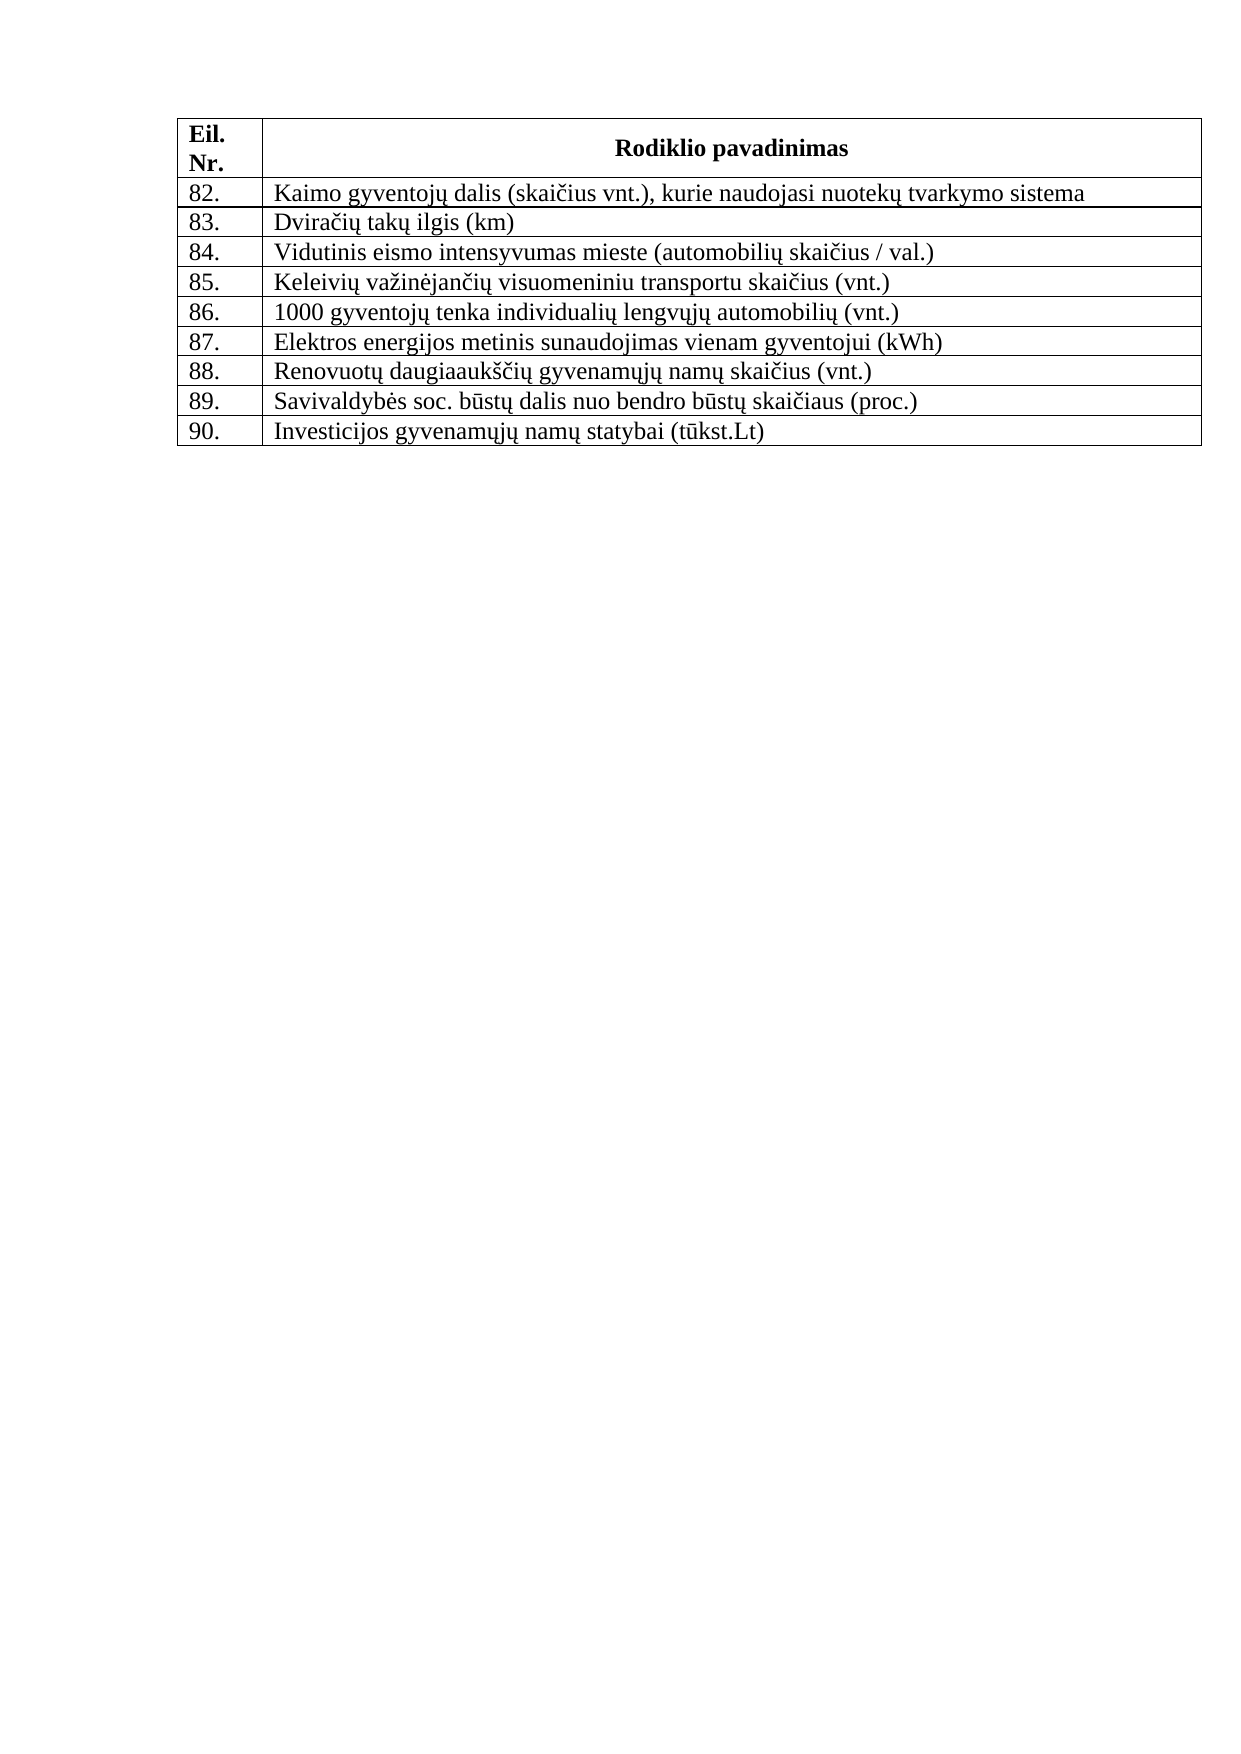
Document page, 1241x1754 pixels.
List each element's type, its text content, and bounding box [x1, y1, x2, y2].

table_cell 87. [178, 327, 262, 355]
table_cell Savivaldybės soc. būstų dalis nuo bendro būstų skaičiaus (proc.) [263, 386, 1201, 415]
table_cell Kaimo gyventojų dalis (skaičius vnt.), kurie naudojasi nuotekų tvarkymo sistema [263, 178, 1201, 206]
table_cell 88. [178, 356, 262, 385]
table_cell 90. [178, 416, 262, 445]
table_cell 82. [178, 178, 262, 206]
table_cell 89. [178, 386, 262, 415]
table_cell Dviračių takų ilgis (km) [263, 208, 1201, 236]
table_cell 85. [178, 267, 262, 296]
table_cell 1000 gyventojų tenka individualių lengvųjų automobilių (vnt.) [263, 297, 1201, 326]
table_cell Elektros energijos metinis sunaudojimas vienam gyventojui (kWh) [263, 327, 1201, 355]
table_cell Investicijos gyvenamųjų namų statybai (tūkst.Lt) [263, 416, 1201, 445]
table_cell Keleivių važinėjančių visuomeniniu transportu skaičius (vnt.) [263, 267, 1201, 296]
table_cell 83. [178, 208, 262, 236]
table_header Eil. Nr. [178, 119, 262, 177]
table_header Rodiklio pavadinimas [263, 119, 1201, 177]
table_cell Vidutinis eismo intensyvumas mieste (automobilių skaičius / val.) [263, 237, 1201, 266]
table_cell 86. [178, 297, 262, 326]
table_cell Renovuotų daugiaaukščių gyvenamųjų namų skaičius (vnt.) [263, 356, 1201, 385]
table_cell 84. [178, 237, 262, 266]
